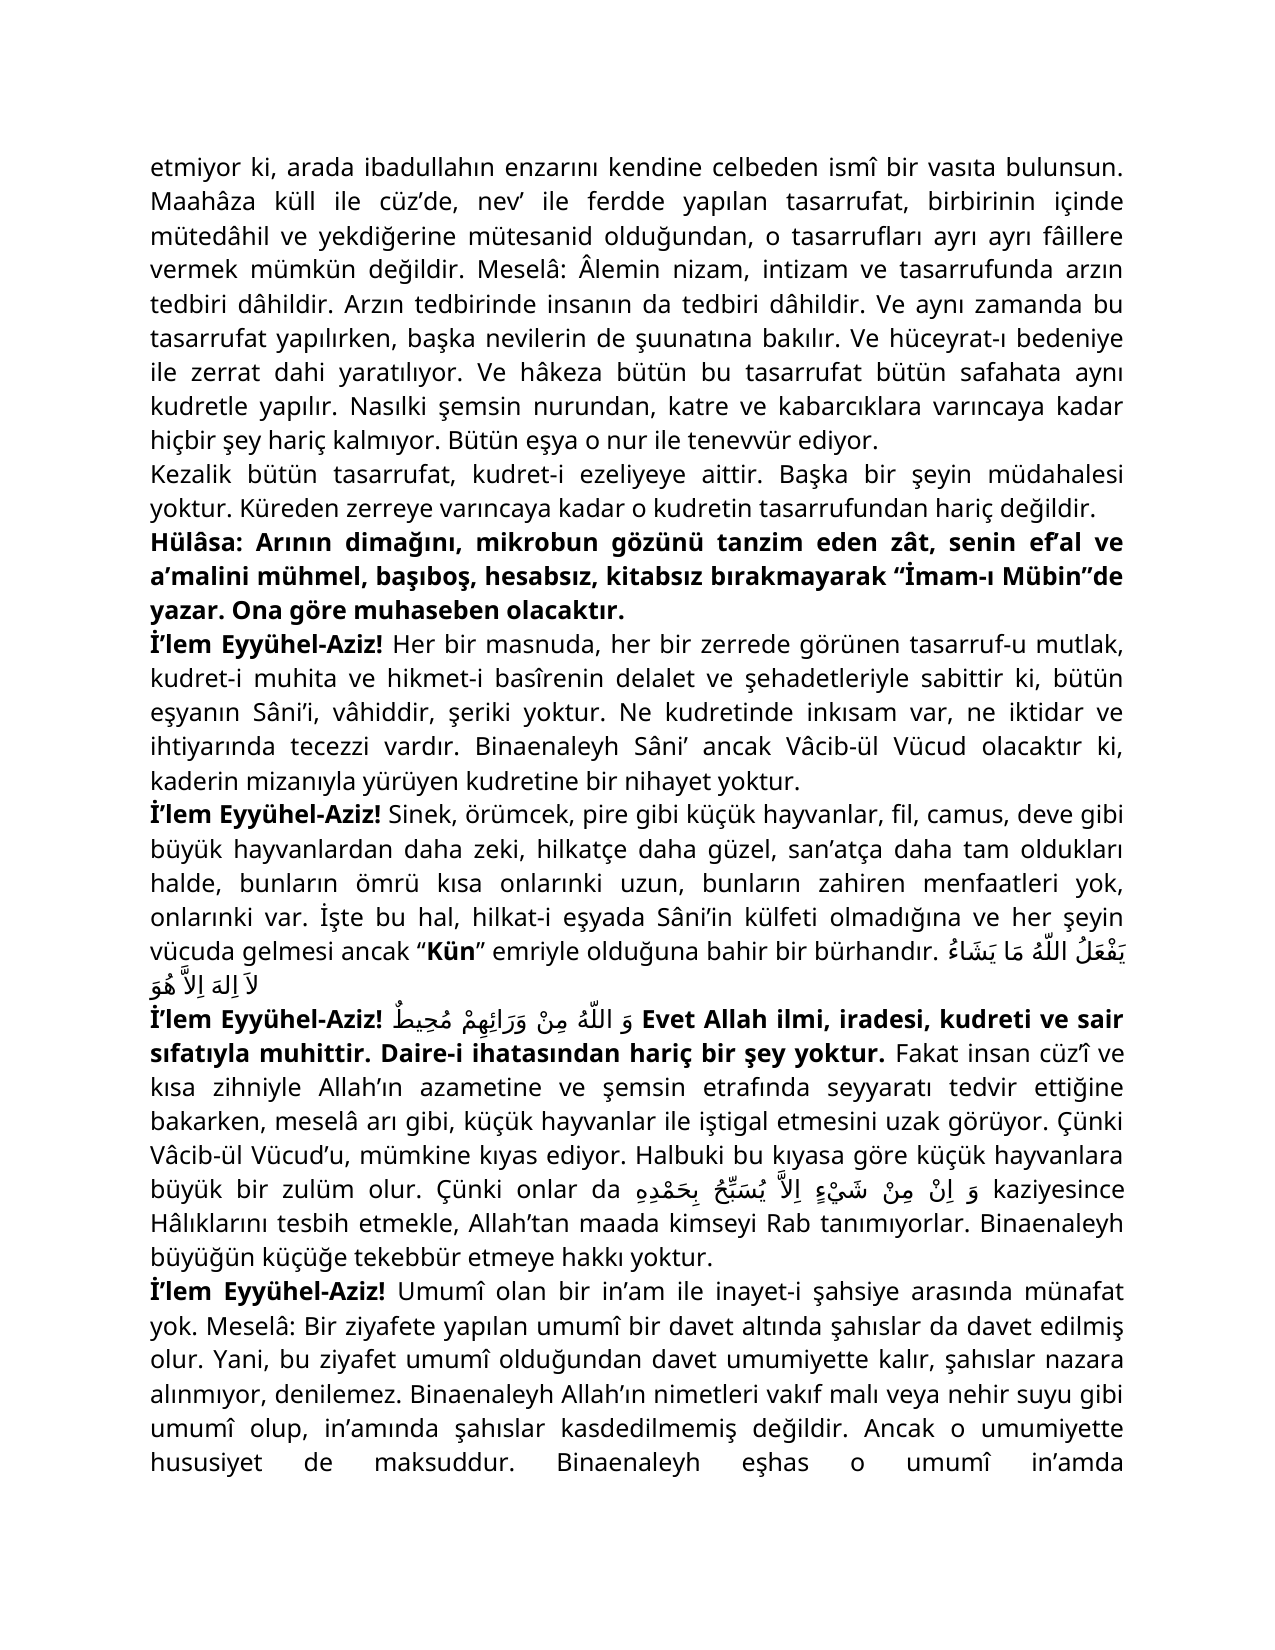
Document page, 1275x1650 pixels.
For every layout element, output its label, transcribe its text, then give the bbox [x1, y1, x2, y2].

text İ’lem Eyyühel-Aziz! Umumî olan bir in’am ile inayet-i şahsiye arasında münafat yok. Meselâ: Bir ziyafete yapılan umumî bir davet altında şahıslar da davet edilmiş olur. Yani, bu ziyafet umumî olduğundan davet umumiyette kalır, şahıslar nazara alınmıyor, denilemez. Binaenaleyh Allah’ın nimetleri vakıf malı veya nehir suyu gibi umumî olup, in’amında şahıslar kasdedilmemiş değildir. Ancak o umumiyette hususiyet de maksuddur. Binaenaleyh eşhas o umumî in’amda [150, 1274, 1125, 1478]
text İ’lem Eyyühel-Aziz! Sinek, örümcek, pire gibi küçük hayvanlar, fil, camus, deve gibi büyük hayvanlardan daha zeki, hilkatçe daha güzel, san’atça daha tam oldukları halde, bunların ömrü kısa onlarınki uzun, bunların zahiren menfaatleri yok, onlarınki var. İşte bu hal, hilkat-i eşyada Sâni’in külfeti olmadığına ve her şeyin vücuda gelmesi ancak “Kün” emriyle olduğuna bahir bir bürhandır. يَفْعَلُ اللّهُ مَا يَشَاءُ لاَ اِلهَ اِلاَّ هُوَ [150, 797, 1125, 1002]
text Hülâsa: Arının dimağını, mikrobun gözünü tanzim eden zât, senin ef’al ve a’malini mühmel, başıboş, hesabsız, kitabsız bırakmayarak “İmam-ı Mübin”de yazar. Ona göre muhaseben olacaktır. [150, 525, 1125, 627]
text Kezalik bütün tasarrufat, kudret-i ezeliyeye aittir. Başka bir şeyin müdahalesi yoktur. Küreden zerreye varıncaya kadar o kudretin tasarrufundan hariç değildir. [150, 457, 1125, 525]
text İ’lem Eyyühel-Aziz! Her bir masnuda, her bir zerrede görünen tasarruf-u mutlak, kudret-i muhita ve hikmet-i basîrenin delalet ve şehadetleriyle sabittir ki, bütün eşyanın Sâni’i, vâhiddir, şeriki yoktur. Ne kudretinde inkısam var, ne iktidar ve ihtiyarında tecezzi vardır. Binaenaleyh Sâni’ ancak Vâcib-ül Vücud olacaktır ki, kaderin mizanıyla yürüyen kudretine bir nihayet yoktur. [150, 627, 1125, 797]
text İ’lem Eyyühel-Aziz! وَ اللّهُ مِنْ وَرَائِهِمْ مُحِيطٌ Evet Allah ilmi, iradesi, kudreti ve sair sıfatıyla muhittir. Daire-i ihatasından hariç bir şey yoktur. Fakat insan cüz’î ve kısa zihniyle Allah’ın azametine ve şemsin etrafında seyyaratı tedvir ettiğine bakarken, meselâ arı gibi, küçük hayvanlar ile iştigal etmesini uzak görüyor. Çünki Vâcib-ül Vücud’u, mümkine kıyas ediyor. Halbuki bu kıyasa göre küçük hayvanlara büyük bir zulüm olur. Çünki onlar da وَ اِنْ مِنْ شَيْءٍ اِلاَّ يُسَبِّحُ بِحَمْدِهِ kaziyesince Hâlıklarını tesbih etmekle, Allah’tan maada kimseyi Rab tanımıyorlar. Binaenaleyh büyüğün küçüğe tekebbür etmeye hakkı yoktur. [150, 1002, 1125, 1274]
text etmiyor ki, arada ibadullahın enzarını kendine celbeden ismî bir vasıta bulunsun. Maahâza küll ile cüz’de, nev’ ile ferdde yapılan tasarrufat, birbirinin içinde mütedâhil ve yekdiğerine mütesanid olduğundan, o tasarrufları ayrı ayrı fâillere vermek mümkün değildir. Meselâ: Âlemin nizam, intizam ve tasarrufunda arzın tedbiri dâhildir. Arzın tedbirinde insanın da tedbiri dâhildir. Ve aynı zamanda bu tasarrufat yapılırken, başka nevilerin de şuunatına bakılır. Ve hüceyrat-ı bedeniye ile zerrat dahi yaratılıyor. Ve hâkeza bütün bu tasarrufat bütün safahata aynı kudretle yapılır. Nasılki şemsin nurundan, katre ve kabarcıklara varıncaya kadar hiçbir şey hariç kalmıyor. Bütün eşya o nur ile tenevvür ediyor. [150, 150, 1125, 457]
